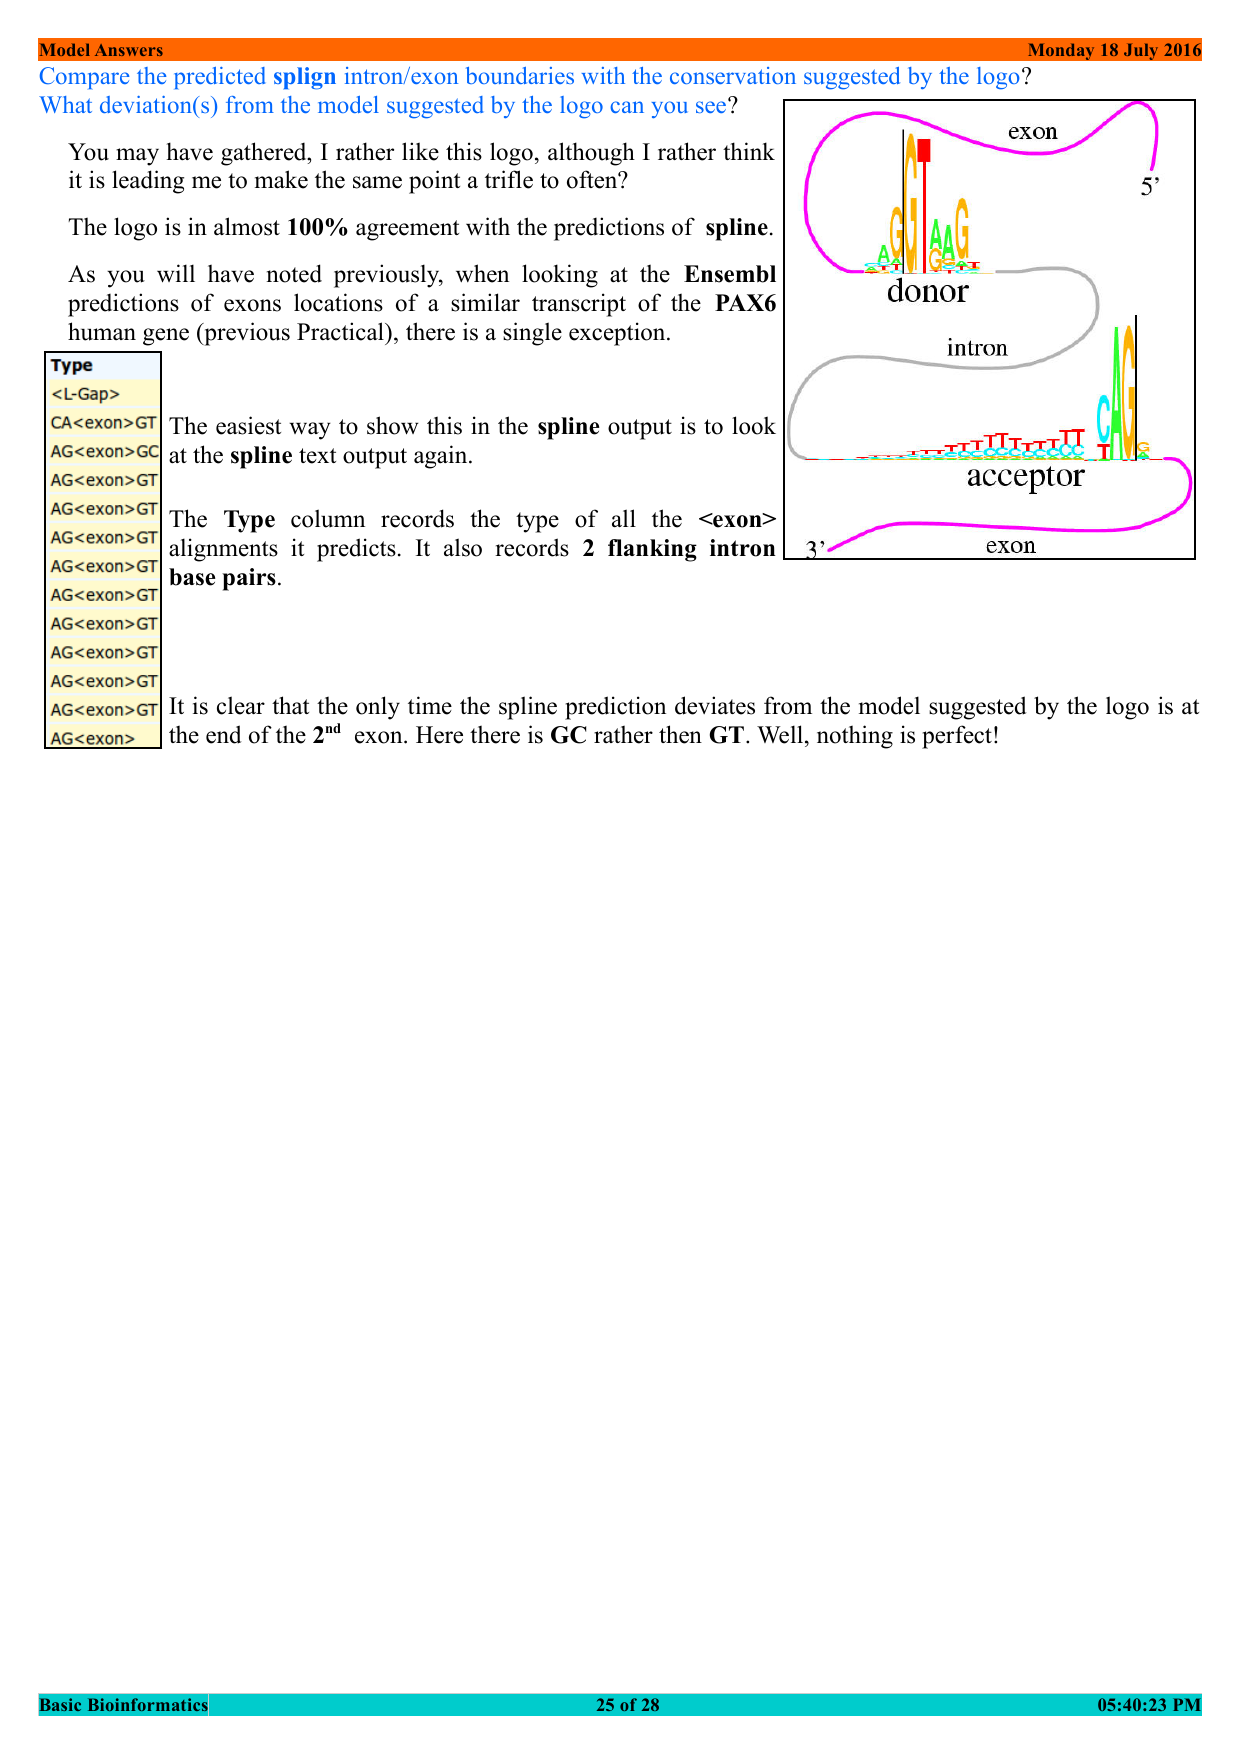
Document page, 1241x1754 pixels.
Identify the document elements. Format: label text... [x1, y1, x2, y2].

text The logo is in almost 100% agreement with the predictions of spline. [68, 212, 782, 241]
text It is clear that the only time the spline prediction deviates from the model suggested by the logo is at the end of the 2nd exon. Here there is GC rather then GT. Well, nothing is perfect! [162, 691, 1202, 749]
text What deviation(s) from the model suggested by the logo can you see? [38, 89, 1202, 119]
text Compare the predicted splign intron/exon boundaries with the conservation suggested by the logo? [38, 61, 1202, 89]
text The Type column records the type of all the <exon> alignments it predicts. It also records 2 flanking intron base pairs. [162, 504, 1202, 591]
picture [785, 101, 1194, 558]
text The easiest way to show this in the spline output is to look at the spline text output again. [162, 411, 782, 469]
text As you will have noted previously, when looking at the Ensembl predictions of exons locations of a similar transcript of the PAX6 human gene (previous Practical), there is a single exception. [68, 259, 782, 346]
picture [46, 353, 160, 747]
text You may have gathered, I rather like this logo, although I rather think it is leading me to make the same point a trifle to often? [68, 136, 782, 194]
